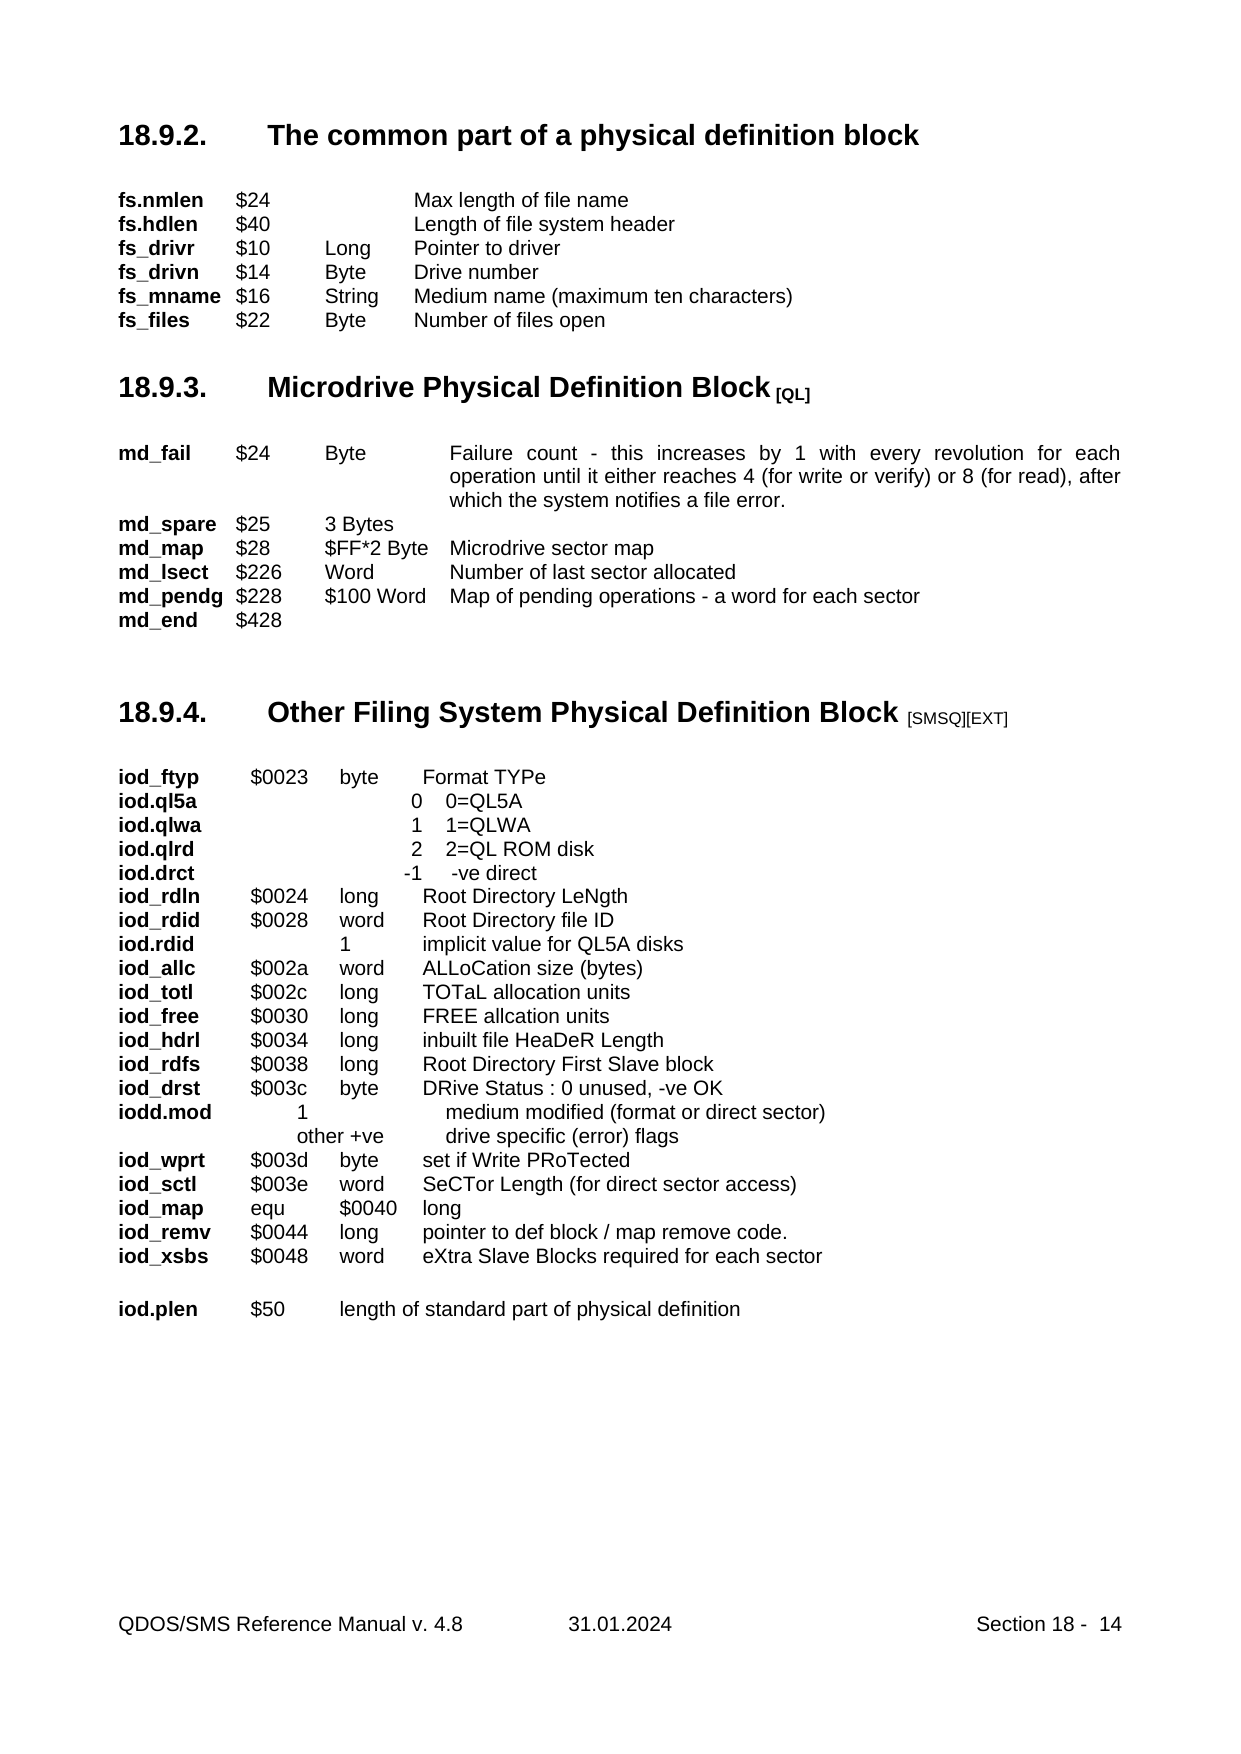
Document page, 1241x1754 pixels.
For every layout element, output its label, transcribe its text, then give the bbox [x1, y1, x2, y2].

table_cell $003c [250, 1076, 339, 1100]
table_cell $0048 [250, 1244, 339, 1268]
table_cell [325, 212, 413, 236]
table_cell 3 Bytes [325, 512, 449, 536]
table_cell long [339, 1028, 422, 1052]
table_cell $16 [236, 284, 324, 308]
table_cell $28 [236, 536, 324, 560]
table_cell iod_totl [118, 980, 250, 1004]
table_cell $FF*2 Byte [325, 536, 449, 560]
table_cell $003d [250, 1148, 339, 1172]
table_cell ALLoCation size (bytes) [422, 956, 841, 980]
table_cell eXtra Slave Blocks required for each sector [422, 1244, 841, 1268]
table_header $0023 [250, 765, 339, 788]
table_header $24 [236, 188, 324, 212]
table_cell $22 [236, 308, 324, 332]
table_cell long [339, 980, 422, 1004]
table_cell TOTaL allocation units [422, 980, 841, 1004]
table_cell long [422, 1196, 841, 1220]
table_cell fs_mname [118, 284, 236, 308]
table_cell Root Directory LeNgth [422, 884, 841, 908]
table_header fs.nmlen [118, 188, 236, 212]
table_cell word [339, 908, 422, 932]
table_cell implicit value for QL5A disks [422, 932, 841, 956]
table_cell iod.plen [118, 1296, 250, 1320]
table_cell long [339, 884, 422, 908]
table_cell Number of last sector allocated [449, 560, 1122, 584]
table_cell iod_rdfs [118, 1052, 250, 1076]
table_header [325, 188, 413, 212]
table_header Max length of file name [414, 188, 1122, 212]
table_cell $100 Word [325, 584, 449, 608]
table_cell iod.qlwa [118, 813, 250, 836]
table_cell $228 [236, 584, 324, 608]
table_cell fs_drivr [118, 236, 236, 260]
table_cell 0=QL5A [422, 789, 841, 812]
table_cell [339, 1100, 422, 1124]
table_cell [118, 1124, 250, 1148]
table_cell 1 [339, 932, 422, 956]
table_cell $428 [236, 608, 324, 632]
table_cell Drive number [414, 260, 1122, 284]
table_cell $25 [236, 512, 324, 536]
table_cell $14 [236, 260, 324, 284]
table_cell [250, 813, 339, 836]
table_cell $002a [250, 956, 339, 980]
table_cell [250, 860, 339, 884]
table_cell long [339, 1220, 422, 1244]
table_cell iod_xsbs [118, 1244, 250, 1268]
table_cell md_lsect [118, 560, 236, 584]
table_cell $003e [250, 1172, 339, 1196]
table_cell iod.ql5a [118, 789, 250, 812]
table_cell long [339, 1052, 422, 1076]
table_cell long [339, 1004, 422, 1028]
table_cell [422, 1268, 841, 1296]
table_cell 1=QLWA [422, 813, 841, 836]
table_cell DRive Status : 0 unused, -ve OK [422, 1076, 841, 1100]
table_cell FREE allcation units [422, 1004, 841, 1028]
table_cell Root Directory file ID [422, 908, 841, 932]
table_cell $0030 [250, 1004, 339, 1028]
table_header md_fail [118, 440, 236, 512]
table_cell Number of files open [414, 308, 1122, 332]
table_cell md_map [118, 536, 236, 560]
table_cell Microdrive sector map [449, 536, 1122, 560]
table_cell [250, 789, 339, 812]
table_cell md_spare [118, 512, 236, 536]
table_cell pointer to def block / map remove code. [422, 1220, 841, 1244]
table_cell Word [325, 560, 449, 584]
table_cell Length of file system header [414, 212, 1122, 236]
table_cell [449, 512, 1122, 536]
table_cell $40 [236, 212, 324, 236]
table_cell $0034 [250, 1028, 339, 1052]
table_cell Byte [325, 260, 413, 284]
table_cell [339, 1268, 422, 1296]
subtitle Other Filing System Physical Definition Block [SMSQ][EXT] [118, 694, 1122, 728]
table_cell iod.drct [118, 860, 250, 884]
table_cell SeCTor Length (for direct sector access) [422, 1172, 841, 1196]
table_cell iod_drst [118, 1076, 250, 1100]
table_cell iod.qlrd [118, 836, 250, 860]
table_cell [250, 1268, 339, 1296]
table_cell other +ve [250, 1124, 422, 1148]
table_cell fs_files [118, 308, 236, 332]
table_cell Byte [325, 308, 413, 332]
subtitle The common part of a physical definition block [118, 118, 1122, 152]
table_header Byte [325, 440, 449, 512]
table_cell md_pendg [118, 584, 236, 608]
table_cell byte [339, 1148, 422, 1172]
table_cell word [339, 1172, 422, 1196]
table_header iod_ftyp [118, 765, 250, 788]
table_cell Long [325, 236, 413, 260]
table_cell medium modified (format or direct sector) [422, 1100, 841, 1124]
table_cell 2=QL ROM disk [422, 836, 841, 860]
table_cell -ve direct [422, 860, 841, 884]
table_cell word [339, 1244, 422, 1268]
table_cell drive specific (error) flags [422, 1124, 841, 1148]
table_cell $0028 [250, 908, 339, 932]
table_cell iodd.mod [118, 1100, 250, 1124]
table_cell Root Directory First Slave block [422, 1052, 841, 1076]
table_cell iod_allc [118, 956, 250, 980]
table_cell iod_rdln [118, 884, 250, 908]
table_cell String [325, 284, 413, 308]
table_cell [449, 608, 1122, 632]
table_cell md_end [118, 608, 236, 632]
table_cell iod_sctl [118, 1172, 250, 1196]
table_cell Medium name (maximum ten characters) [414, 284, 1122, 308]
table_cell iod.rdid [118, 932, 250, 956]
table_cell 2 [339, 836, 422, 860]
table_header Format TYPe [422, 765, 841, 788]
table_cell $0038 [250, 1052, 339, 1076]
subtitle Microdrive Physical Definition Block [QL] [118, 370, 1122, 404]
table_cell iod_remv [118, 1220, 250, 1244]
table_cell fs_drivn [118, 260, 236, 284]
table_cell length of standard part of physical definition [339, 1296, 841, 1320]
table_cell [250, 932, 339, 956]
table_cell Pointer to driver [414, 236, 1122, 260]
table_cell $0044 [250, 1220, 339, 1244]
table_cell inbuilt file HeaDeR Length [422, 1028, 841, 1052]
table_cell byte [339, 1076, 422, 1100]
table_cell $226 [236, 560, 324, 584]
table_header $24 [236, 440, 324, 512]
table_cell iod_rdid [118, 908, 250, 932]
table_cell iod_free [118, 1004, 250, 1028]
table_cell 1 [250, 1100, 339, 1124]
table_cell 0 [339, 789, 422, 812]
table_cell [250, 836, 339, 860]
table_header byte [339, 765, 422, 788]
table_cell $50 [250, 1296, 339, 1320]
table_cell $002c [250, 980, 339, 1004]
table_cell equ [250, 1196, 339, 1220]
table_cell [118, 1268, 250, 1296]
table_cell iod_wprt [118, 1148, 250, 1172]
table_cell iod_hdrl [118, 1028, 250, 1052]
table_cell [325, 608, 449, 632]
table_cell 1 [339, 813, 422, 836]
table_cell set if Write PRoTected [422, 1148, 841, 1172]
table_cell $10 [236, 236, 324, 260]
table_cell Map of pending operations - a word for each sector [449, 584, 1122, 608]
table_cell $0024 [250, 884, 339, 908]
table_cell fs.hdlen [118, 212, 236, 236]
table_cell word [339, 956, 422, 980]
table_cell $0040 [339, 1196, 422, 1220]
table_header Failure count - this increases by 1 with every revolution for each operation until it either reaches 4 (for write or verify) or 8 (for read), after which the system notifies a file error. [449, 440, 1122, 512]
table_cell -1 [339, 860, 422, 884]
table_cell iod_map [118, 1196, 250, 1220]
